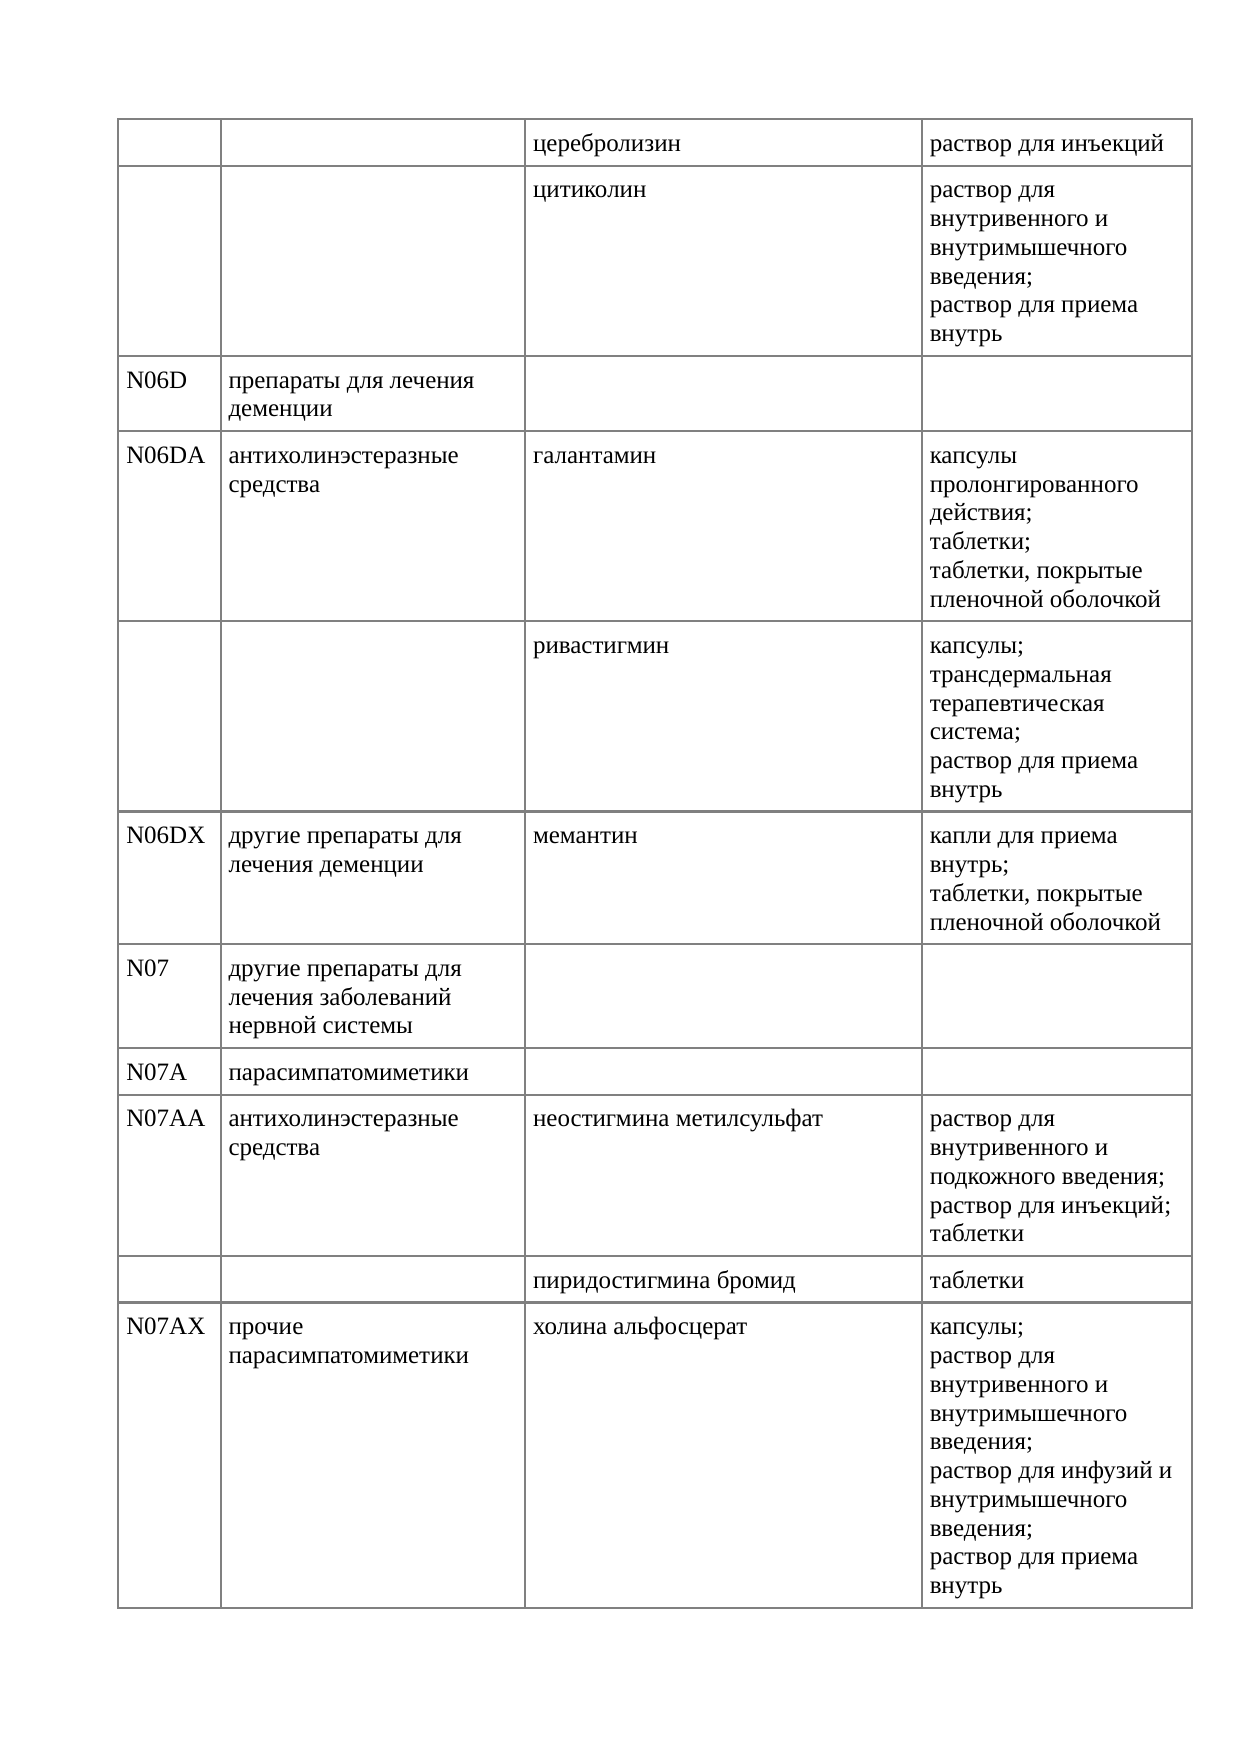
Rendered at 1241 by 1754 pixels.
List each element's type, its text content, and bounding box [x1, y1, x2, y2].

table_cell [222, 167, 524, 355]
table_cell [119, 167, 220, 355]
table_cell N06D [119, 357, 220, 430]
table_cell пиридостигмина бромид [526, 1257, 921, 1301]
table_cell другие препараты для лечения заболеваний нервной системы [222, 945, 524, 1047]
table_cell [222, 120, 524, 164]
table_cell парасимпатомиметики [222, 1049, 524, 1093]
table_cell церебролизин [526, 120, 921, 164]
table_cell N07A [119, 1049, 220, 1093]
table_cell [119, 622, 220, 810]
table_cell раствор для внутривенного и подкожного введения; раствор для инъекций; таблетки [923, 1096, 1191, 1255]
table_cell антихолинэстеразные средства [222, 1096, 524, 1255]
table_cell мемантин [526, 813, 921, 943]
table_cell [119, 1257, 220, 1301]
table_cell [526, 357, 921, 430]
table_cell препараты для лечения деменции [222, 357, 524, 430]
table_cell N06DX [119, 813, 220, 943]
table_cell [222, 622, 524, 810]
table_cell антихолинэстеразные средства [222, 432, 524, 620]
table_cell N06DA [119, 432, 220, 620]
table_cell ривастигмин [526, 622, 921, 810]
table_cell [923, 1049, 1191, 1093]
table_cell капсулы пролонгированного действия; таблетки; таблетки, покрытые пленочной оболочкой [923, 432, 1191, 620]
table_cell [119, 120, 220, 164]
table_cell раствор для внутривенного и внутримышечного введения; раствор для приема внутрь [923, 167, 1191, 355]
table_cell цитиколин [526, 167, 921, 355]
table_cell [526, 945, 921, 1047]
table_cell холина альфосцерат [526, 1304, 921, 1607]
table_cell [526, 1049, 921, 1093]
table_cell [923, 357, 1191, 430]
table_cell неостигмина метилсульфат [526, 1096, 921, 1255]
table_cell N07 [119, 945, 220, 1047]
table_cell галантамин [526, 432, 921, 620]
table_cell таблетки [923, 1257, 1191, 1301]
table_cell [923, 945, 1191, 1047]
table_cell N07AX [119, 1304, 220, 1607]
table_cell N07AA [119, 1096, 220, 1255]
table_cell капсулы; трансдермальная терапевтическая система; раствор для приема внутрь [923, 622, 1191, 810]
table_cell капсулы; раствор для внутривенного и внутримышечного введения; раствор для инфузий и внутримышечного введения; раствор для приема внутрь [923, 1304, 1191, 1607]
table_cell [222, 1257, 524, 1301]
table_cell прочие парасимпатомиметики [222, 1304, 524, 1607]
table_cell раствор для инъекций [923, 120, 1191, 164]
table_cell капли для приема внутрь; таблетки, покрытые пленочной оболочкой [923, 813, 1191, 943]
table_cell другие препараты для лечения деменции [222, 813, 524, 943]
